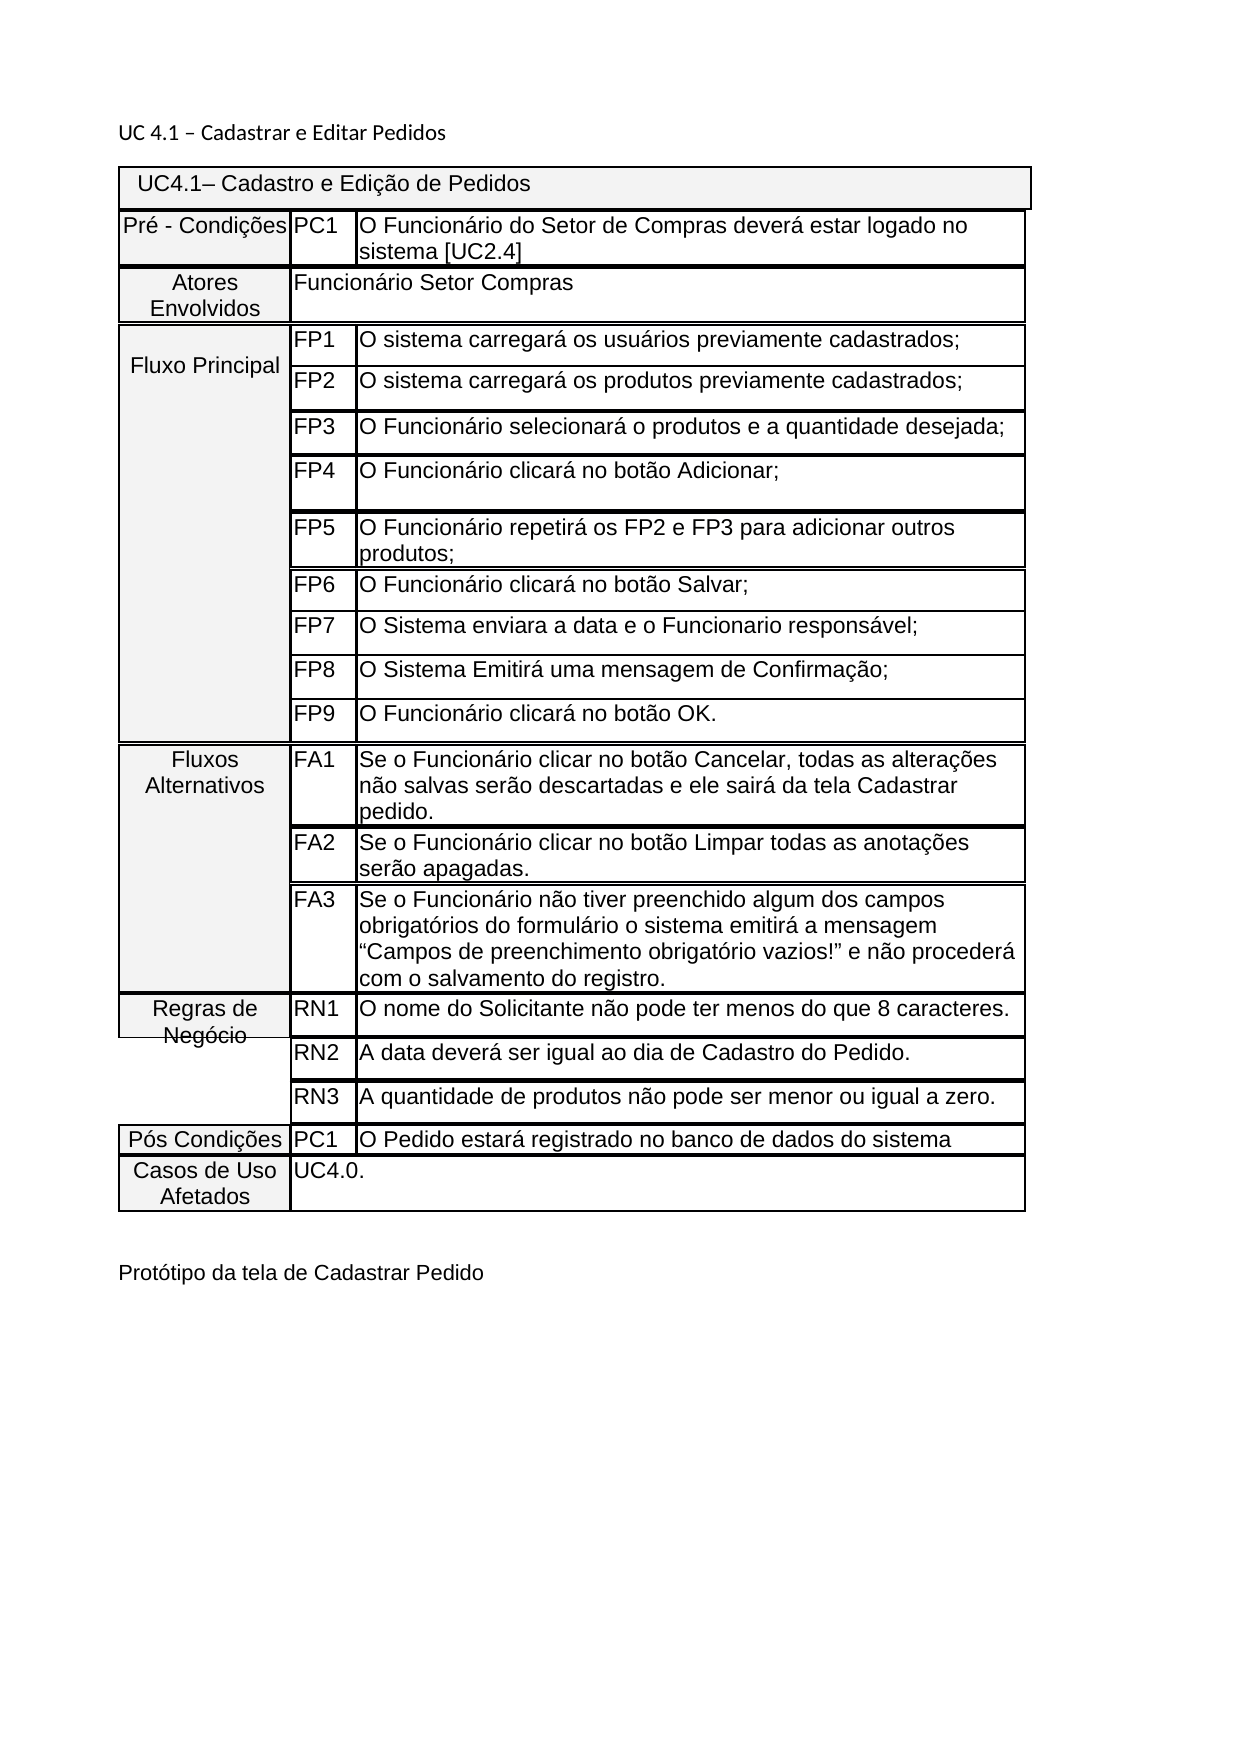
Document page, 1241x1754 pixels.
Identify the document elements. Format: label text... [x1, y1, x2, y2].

table_cell O Funcionário repetirá os FP2 e FP3 para adicionar outros produtos; [358, 514, 1024, 566]
table_cell O Sistema enviara a data e o Funcionario responsável; [358, 612, 1024, 654]
table_cell PC1 [292, 1126, 355, 1153]
table_cell O Sistema Emitirá uma mensagem de Confirmação; [358, 656, 1024, 698]
table_cell O Funcionário clicará no botão Salvar; [358, 571, 1024, 610]
table_cell FP2 [292, 367, 355, 409]
table_cell UC4.0. [292, 1157, 1024, 1210]
table_cell [1026, 512, 1032, 568]
table_cell Casos de Uso Afetados [120, 1157, 289, 1210]
table_cell [1026, 700, 1032, 743]
table_cell O sistema carregará os usuários previamente cadastrados; [358, 326, 1024, 365]
table_cell [1026, 1081, 1032, 1124]
table_cell FA2 [292, 829, 355, 881]
table_cell [1026, 744, 1032, 827]
table_cell [1026, 656, 1032, 700]
table_cell [1026, 1037, 1032, 1081]
table_cell FP3 [292, 413, 355, 453]
table_cell FA1 [292, 746, 355, 824]
table_cell [1026, 267, 1032, 323]
table_cell Se o Funcionário clicar no botão Cancelar, todas as alterações não salvas serão descartadas e ele sairá da tela Cadastrar pedido. [358, 746, 1024, 824]
table_cell Regras de Negócio [120, 995, 289, 1037]
table_cell [1026, 455, 1032, 512]
table_cell O Funcionário do Setor de Compras deverá estar logado no sistema [UC2.4] [358, 212, 1024, 264]
table_cell [1026, 884, 1032, 993]
table_header UC4.1– Cadastro e Edição de Pedidos [120, 168, 1030, 208]
table_cell [1026, 569, 1032, 612]
table_cell [1026, 827, 1032, 883]
table_cell FP7 [292, 612, 355, 654]
table_cell [1026, 411, 1032, 455]
table_cell Fluxo Principal [120, 326, 289, 741]
table_cell FP1 [292, 326, 355, 365]
table_cell O Pedido estará registrado no banco de dados do sistema [358, 1126, 1024, 1153]
table_cell FP4 [292, 457, 355, 509]
table_cell A data deverá ser igual ao dia de Cadastro do Pedido. [358, 1039, 1024, 1078]
table_cell Pós Condições [120, 1126, 289, 1153]
table_cell RN2 [292, 1039, 355, 1078]
table_cell O Funcionário clicará no botão OK. [358, 700, 1024, 741]
table_cell PC1 [292, 212, 355, 264]
table_cell [1026, 324, 1032, 367]
table_cell RN3 [292, 1083, 355, 1122]
table_cell FP6 [292, 571, 355, 610]
table_cell Pré - Condições [120, 212, 289, 264]
table_cell A quantidade de produtos não pode ser menor ou igual a zero. [358, 1083, 1024, 1122]
table_cell [1026, 612, 1032, 656]
table_cell O Funcionário selecionará o produtos e a quantidade desejada; [358, 413, 1024, 453]
table_cell Se o Funcionário clicar no botão Limpar todas as anotações serão apagadas. [358, 829, 1024, 881]
table_cell Fluxos Alternativos [120, 746, 289, 991]
table_cell O Funcionário clicará no botão Adicionar; [358, 457, 1024, 509]
table_cell [1026, 367, 1032, 411]
table_cell FP5 [292, 514, 355, 566]
table_cell [1026, 210, 1032, 267]
table_cell [1026, 1155, 1032, 1212]
table_cell RN1 [292, 995, 355, 1035]
table_cell O sistema carregará os produtos previamente cadastrados; [358, 367, 1024, 409]
table_cell [1026, 1124, 1032, 1155]
table_cell [1026, 993, 1032, 1037]
table_cell FA3 [292, 886, 355, 991]
table_cell FP8 [292, 656, 355, 698]
text Protótipo da tela de Cadastrar Pedido [118, 1259, 1122, 1285]
table_cell Atores Envolvidos [120, 269, 289, 321]
table_cell FP9 [292, 700, 355, 741]
text UC 4.1 – Cadastrar e Editar Pedidos [118, 118, 1122, 146]
table_cell Se o Funcionário não tiver preenchido algum dos campos obrigatórios do formulário o sistema emitirá a mensagem “Campos de preenchimento obrigatório vazios!” e não procederá com o salvamento do registro. [358, 886, 1024, 991]
table_cell Funcionário Setor Compras [292, 269, 1024, 321]
table_cell O nome do Solicitante não pode ter menos do que 8 caracteres. [358, 995, 1024, 1035]
